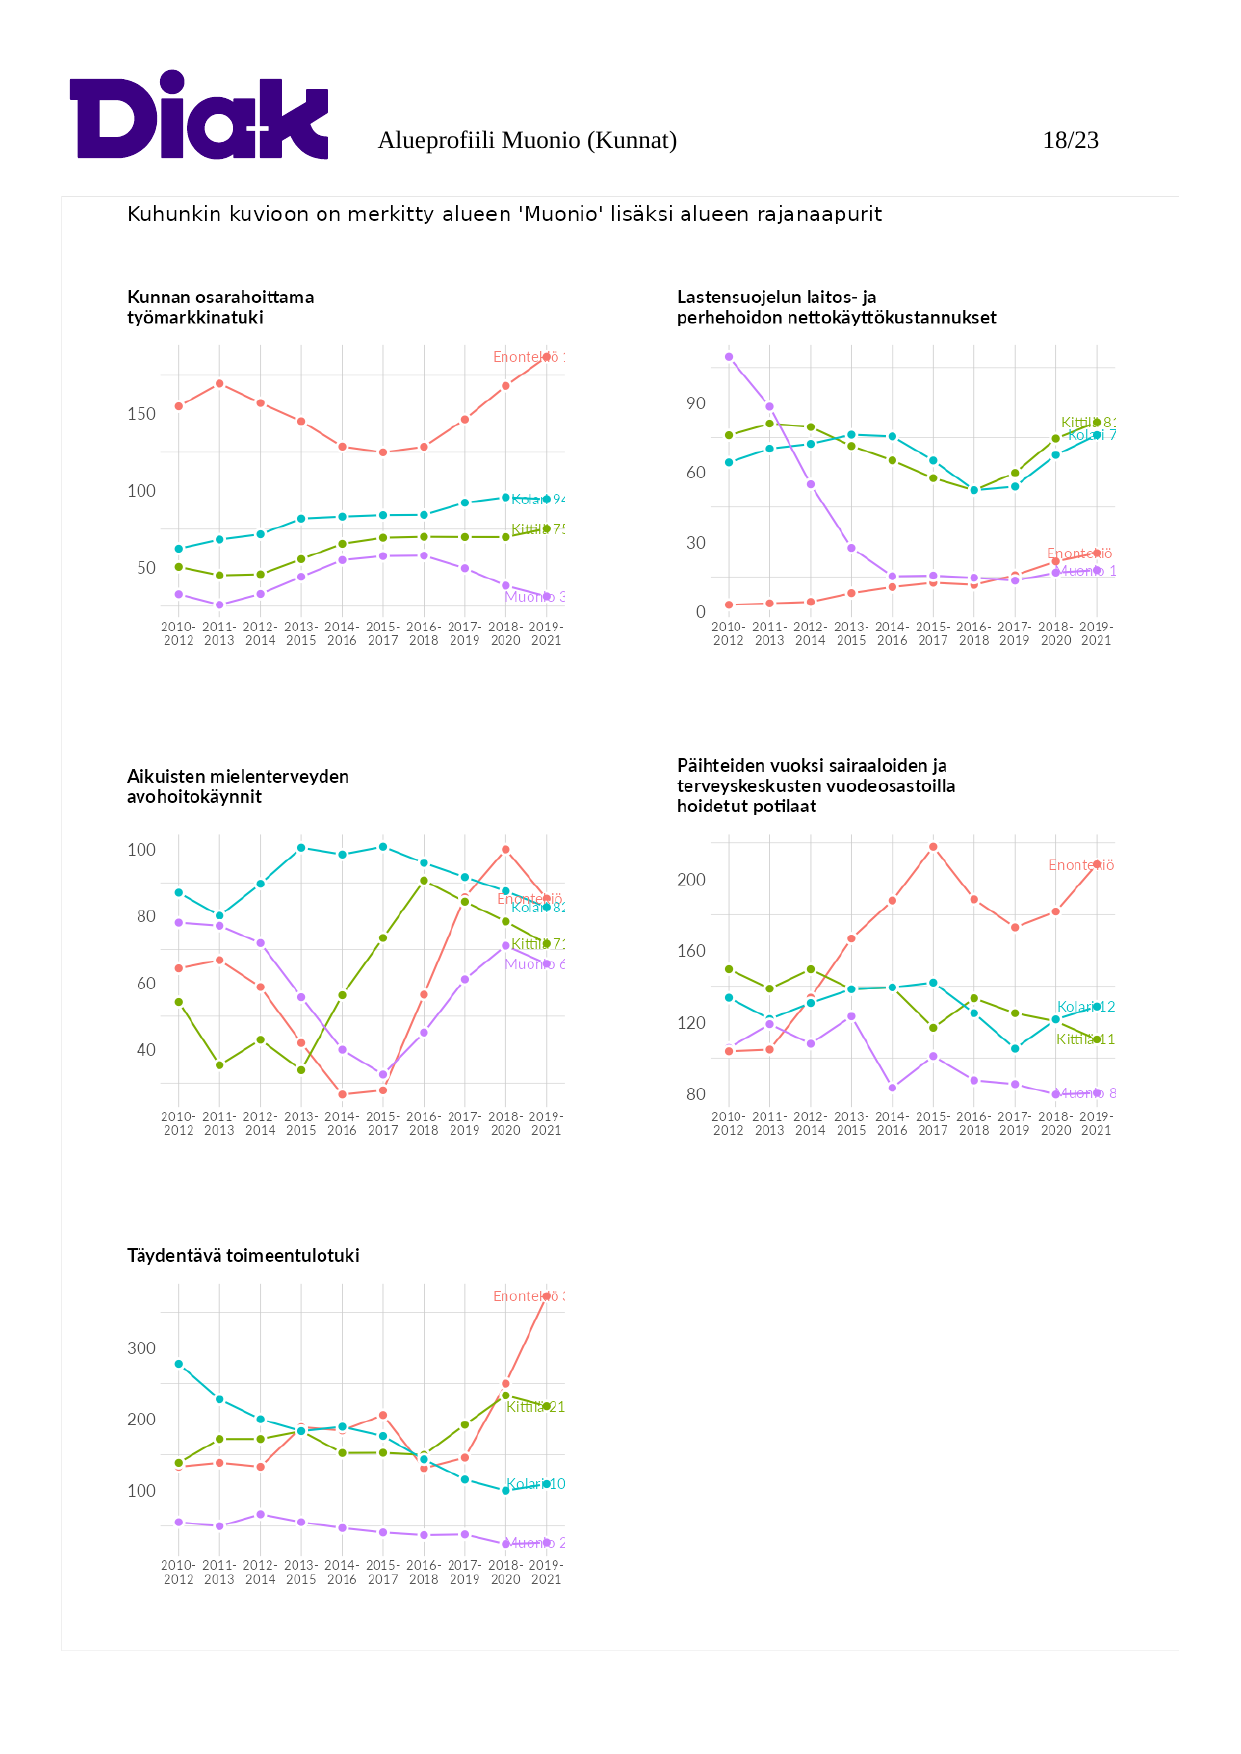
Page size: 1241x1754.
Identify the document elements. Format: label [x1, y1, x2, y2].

picture [61, 196, 1179, 1651]
